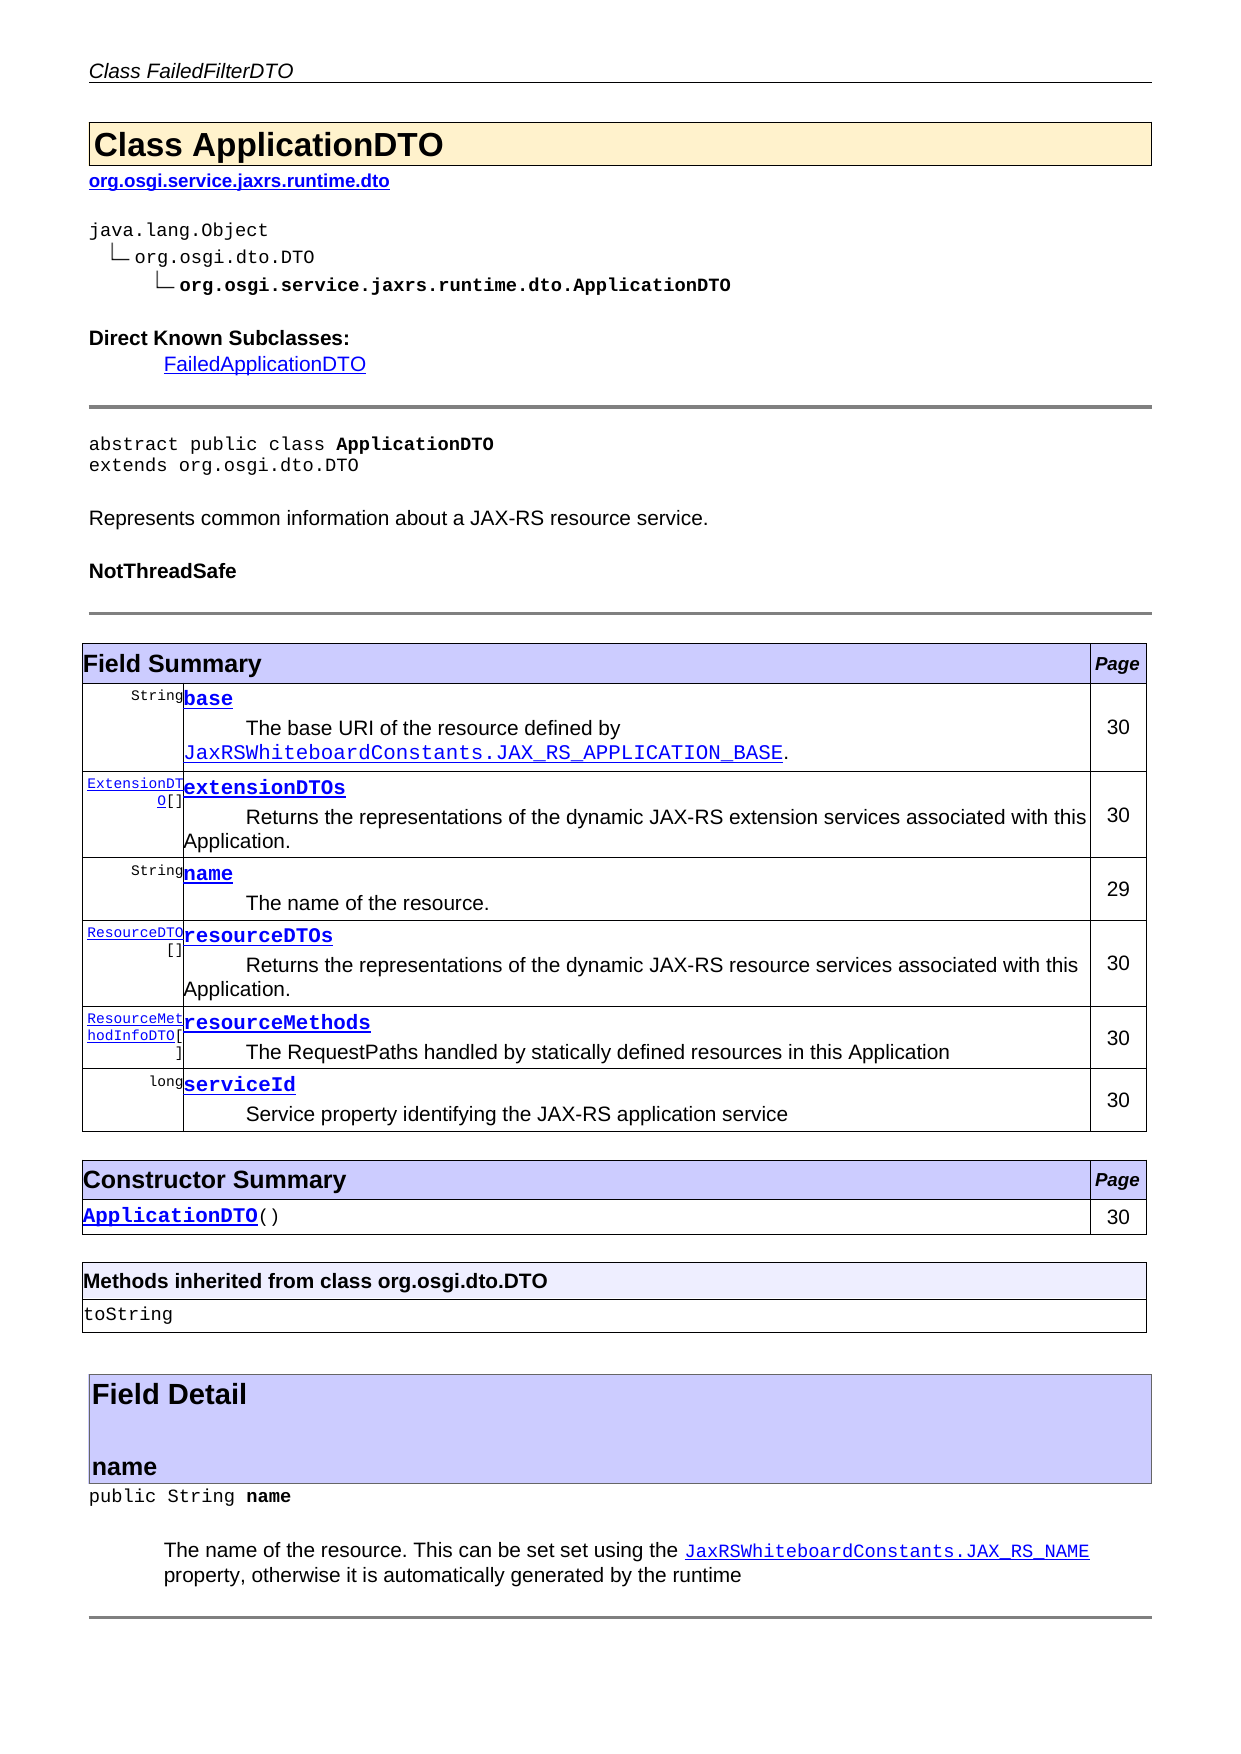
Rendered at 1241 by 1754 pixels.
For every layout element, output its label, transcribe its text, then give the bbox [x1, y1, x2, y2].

table_cell 29 [1091, 1200, 1146, 1233]
table_cell 29 [1091, 684, 1146, 771]
table_cell ApplicationDTO() [83, 1200, 1090, 1233]
picture [111, 241, 135, 264]
text abstract public class ApplicationDTO [88, 434, 1152, 456]
table_cell String [83, 858, 183, 919]
table_cell 29 [1091, 1069, 1146, 1131]
text java.lang.Object [88, 221, 1152, 242]
table_cell serviceId Service property identifying the JAX-RS application service [184, 1069, 1090, 1131]
text public String name [88, 1487, 1152, 1508]
table_cell resourceDTOs Returns the representations of the dynamic JAX-RS resource services associated with this Application. [184, 921, 1090, 1006]
table_header Constructor Summary [83, 1161, 1090, 1199]
table_cell 29 [1091, 1007, 1146, 1068]
subtitle Direct Known Subclasses: [88, 326, 1152, 350]
table_cell 28 [1091, 858, 1146, 919]
table_cell name The name of the resource. [184, 858, 1090, 919]
text FailedApplicationDTO [163, 352, 1152, 376]
text NotThreadSafe [88, 559, 1152, 583]
subtitle name [90, 1449, 1151, 1483]
text org.osgi.service.jaxrs.runtime.dto.ApplicationDTO [88, 269, 1152, 297]
subtitle Class ApplicationDTO [90, 123, 1151, 165]
table_header Page [1091, 1161, 1146, 1199]
table_cell extensionDTOs Returns the representations of the dynamic JAX-RS extension services associated with this Application. [184, 772, 1090, 857]
table_cell base The base URI of the resource defined by JaxRSWhiteboardConstants.JAX_RS_APPLICATION_BASE. [184, 684, 1090, 771]
table_cell String [83, 684, 183, 771]
table_cell toString [83, 1300, 1146, 1332]
text The name of the resource. This can be set set using the JaxRSWhiteboardConstants.JAX_RS_NAME property, otherwise it is automatically generated by the runtime [163, 1537, 1152, 1587]
text org.osgi.service.jaxrs.runtime.dto [88, 170, 1152, 191]
subtitle Field Detail [90, 1375, 1151, 1411]
table_cell ExtensionDTO[] [83, 772, 183, 857]
table_cell 29 [1091, 921, 1146, 1006]
text org.osgi.dto.DTO [88, 242, 1152, 269]
table_header Field Summary [83, 644, 1090, 683]
picture [156, 269, 180, 292]
table_cell long [83, 1069, 183, 1131]
table_cell resourceMethods The RequestPaths handled by statically defined resources in this Application [184, 1007, 1090, 1068]
table_header Page [1091, 644, 1146, 683]
table_header Methods inherited from class org.osgi.dto.DTO [83, 1263, 1146, 1298]
table_cell ResourceDTO[] [83, 921, 183, 1006]
text extends org.osgi.dto.DTO [88, 456, 1152, 477]
text Represents common information about a JAX-RS resource service. [88, 506, 1152, 530]
table_cell ResourceMethodInfoDTO[] [83, 1007, 183, 1068]
table_cell 29 [1091, 772, 1146, 857]
